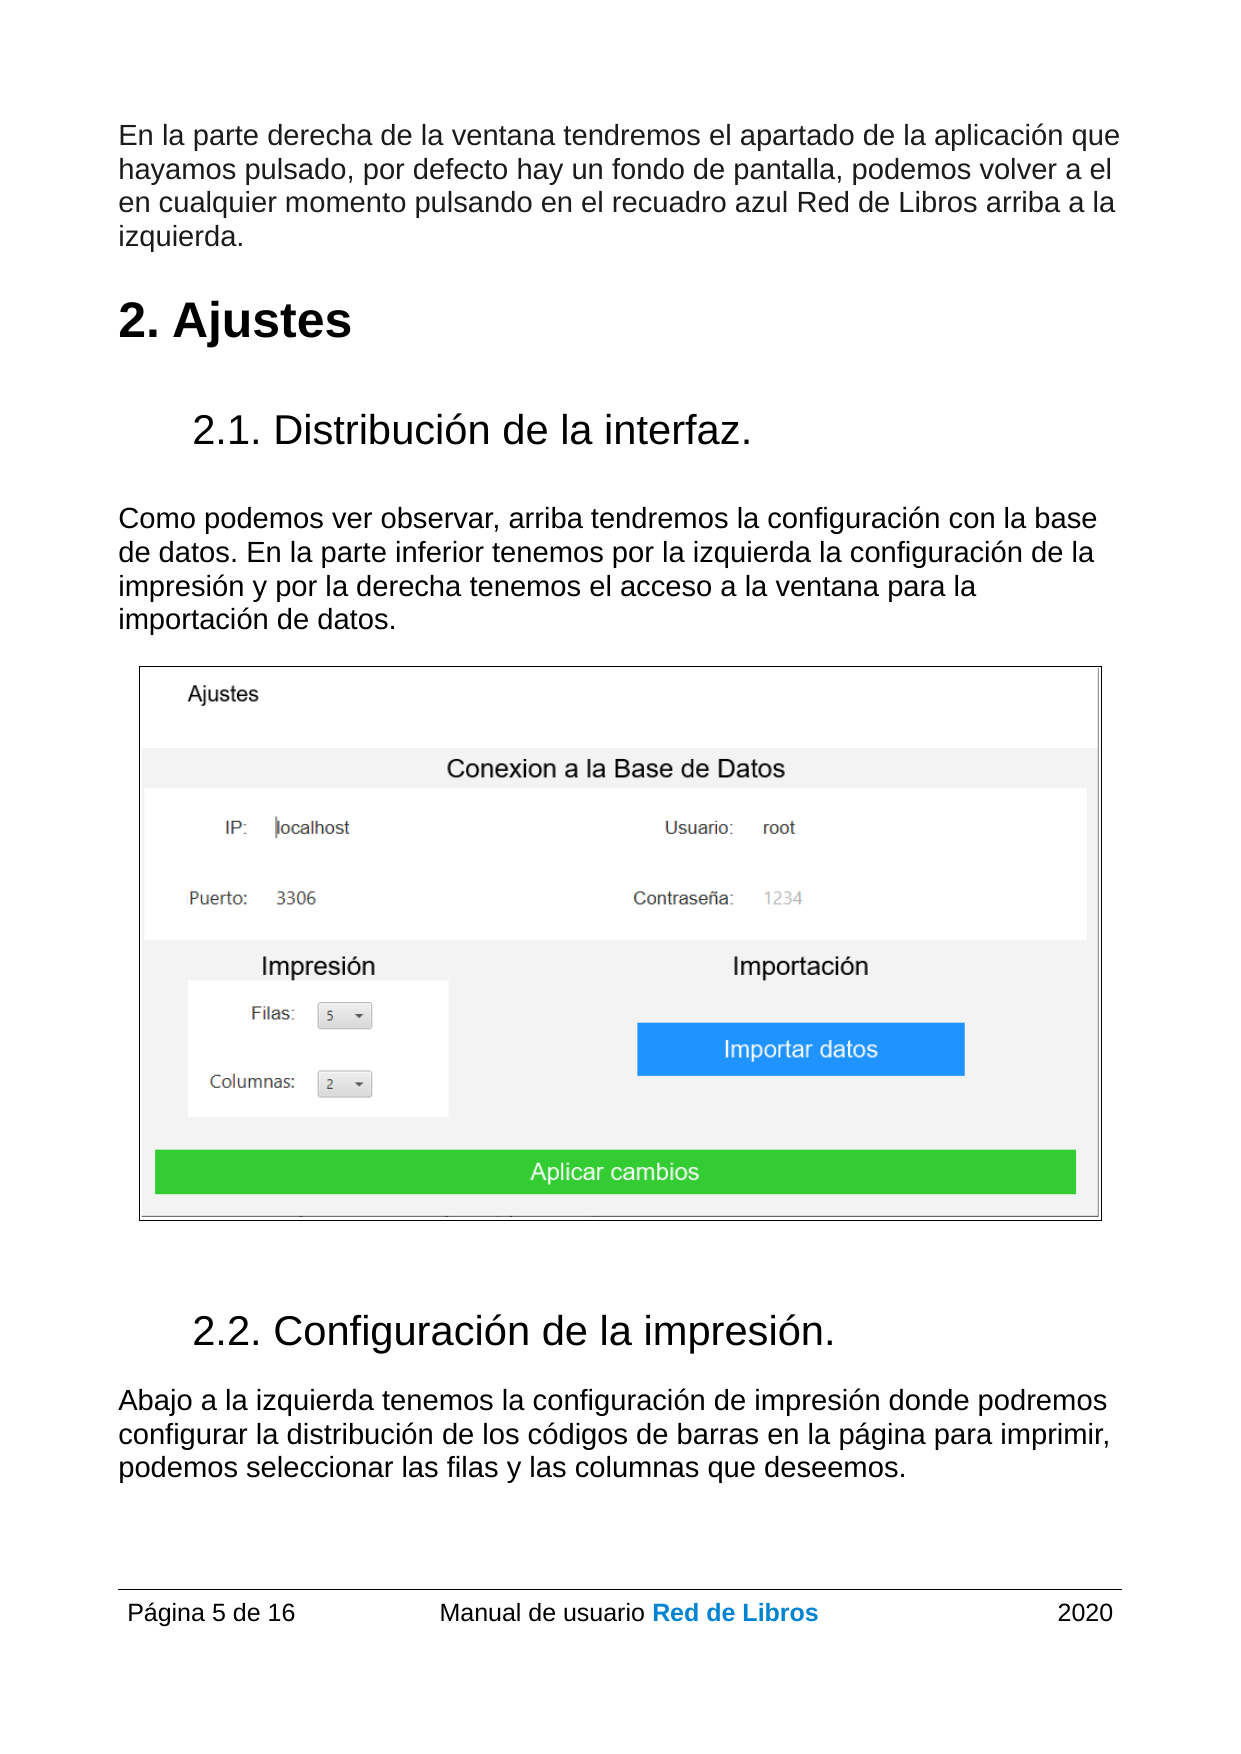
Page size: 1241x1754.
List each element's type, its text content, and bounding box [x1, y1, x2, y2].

text 2.2. Configuración de la impresión. [118, 1306, 1122, 1354]
text 2. Ajustes [118, 291, 1122, 348]
text Como podemos ver observar, arriba tendremos la configuración con la base de datos. En la parte inferior tenemos por la izquierda la configuración de la impresión y por la derecha tenemos el acceso a la ventana para la importación de datos. [118, 502, 1122, 636]
text 2.1. Distribución de la interfaz. [118, 406, 1122, 454]
text Abajo a la izquierda tenemos la configuración de impresión donde podremos configurar la distribución de los códigos de barras en la página para imprimir, podemos seleccionar las filas y las columnas que deseemos. [118, 1383, 1122, 1484]
picture [141, 668, 1099, 1217]
text En la parte derecha de la ventana tendremos el apartado de la aplicación que hayamos pulsado, por defecto hay un fondo de pantalla, podemos volver a el en cualquier momento pulsando en el recuadro azul Red de Libros arriba a la izquierda. [118, 118, 1122, 252]
